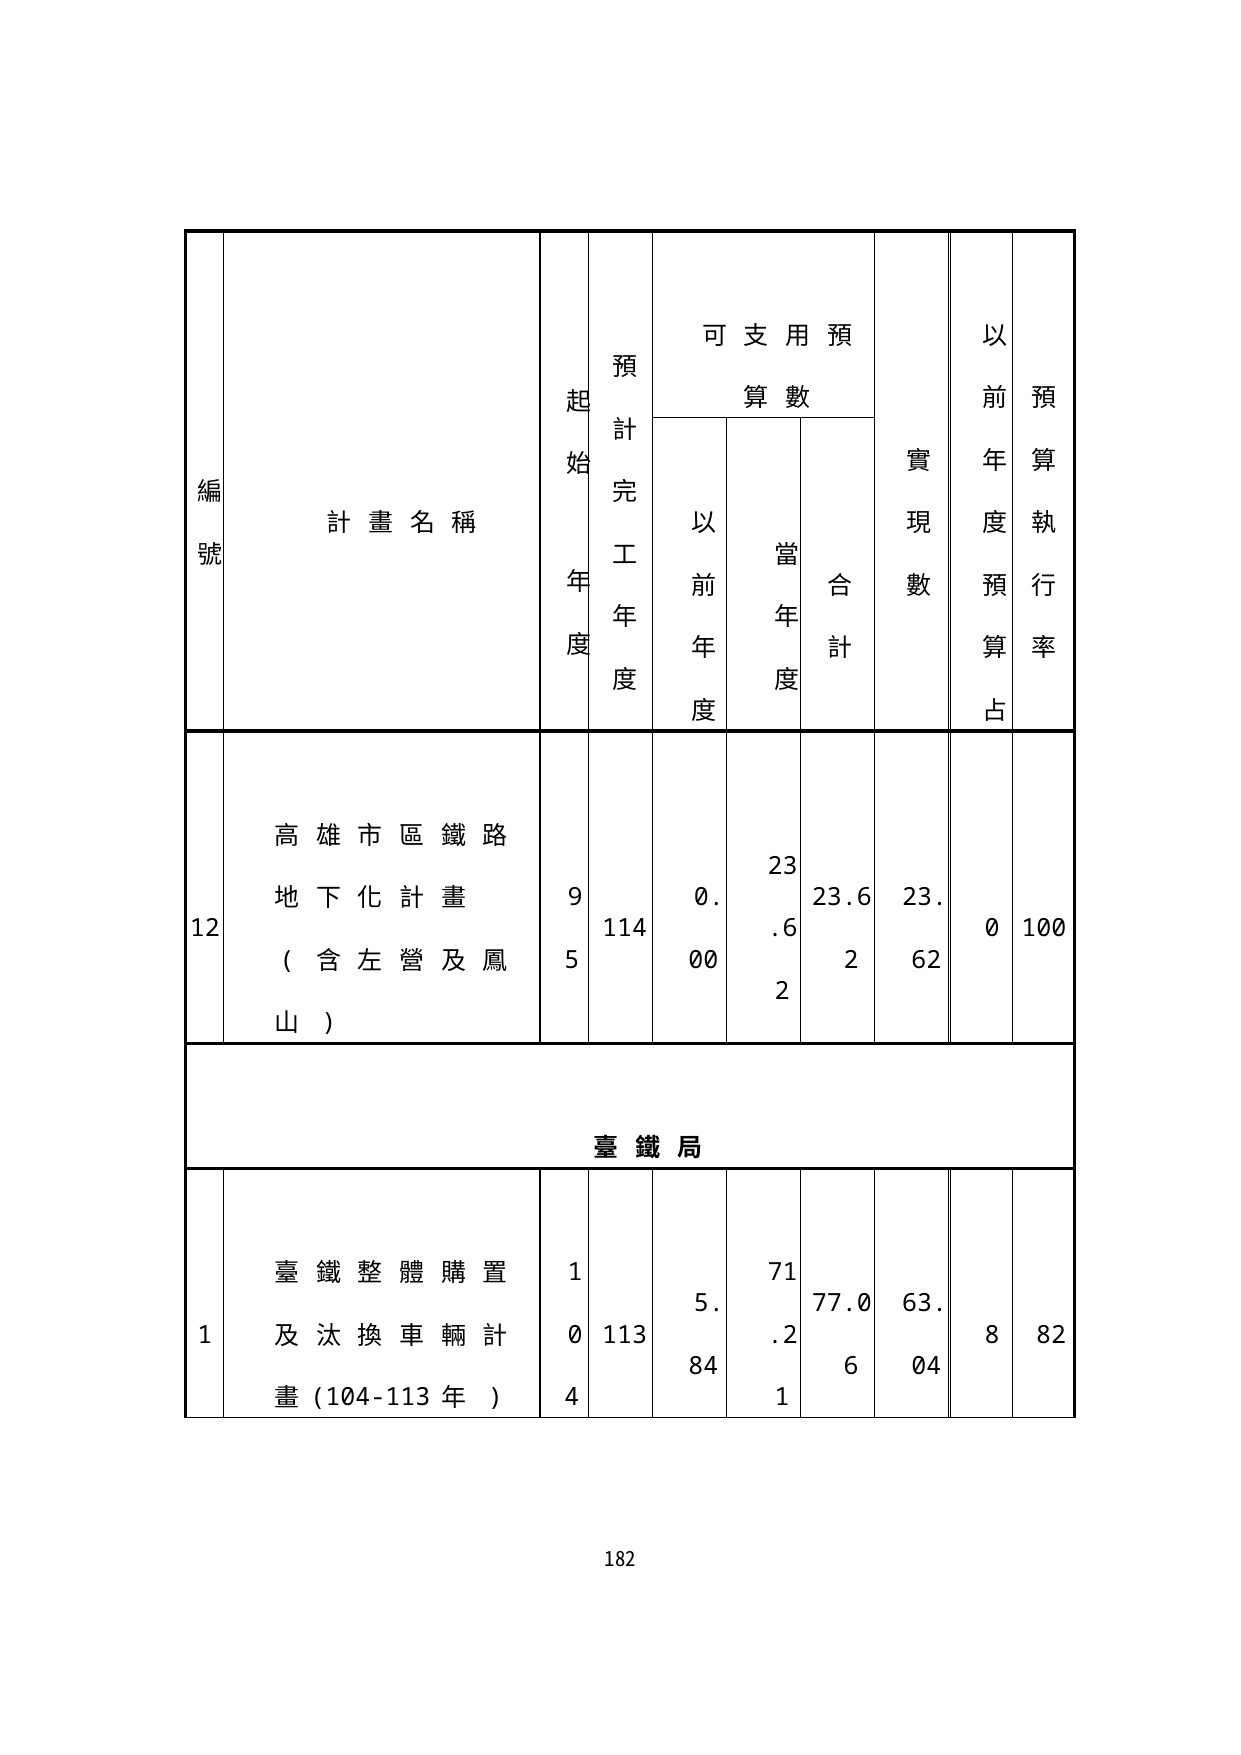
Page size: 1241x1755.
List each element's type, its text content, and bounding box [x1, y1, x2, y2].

table_cell 0 [951, 733, 1012, 1042]
table_cell 8 [951, 1170, 1012, 1417]
table_cell 63.04 [875, 1170, 948, 1417]
table_header 預計完工年度 [589, 233, 652, 729]
table_cell 82 [1013, 1170, 1073, 1417]
table_cell 23.62 [727, 733, 800, 1042]
table_header 可支用預算數 [653, 233, 874, 417]
table_cell 臺鐵整體購置及汰換車輛計畫(104-113年) [224, 1170, 539, 1417]
table_cell 23.62 [801, 733, 874, 1042]
table_cell 高雄市區鐵路地下化計畫(含左營及鳳山) [224, 733, 539, 1042]
table_cell 臺鐵局 [187, 1045, 1073, 1167]
table_header 起始 年度 [541, 233, 588, 729]
table_header 編號 [187, 233, 223, 729]
table_cell 100 [1013, 733, 1073, 1042]
table_cell 71.21 [727, 1170, 800, 1417]
table_header 計畫名稱 [224, 233, 539, 729]
table_cell 114 [589, 733, 652, 1042]
table_cell 113 [589, 1170, 652, 1417]
table_cell 合計 [801, 418, 874, 729]
table_cell 12 [187, 733, 223, 1042]
table_cell 77.06 [801, 1170, 874, 1417]
table_cell 當年度 [727, 418, 800, 729]
table_cell 23.62 [875, 733, 948, 1042]
table_cell 1 [187, 1170, 223, 1417]
table_header 以前年度預算占比 [951, 233, 1012, 729]
table_cell 104 [541, 1170, 588, 1417]
table_cell 以前年度 [653, 418, 726, 729]
table_cell 95 [541, 733, 588, 1042]
table_header 預算執行率 [1013, 233, 1073, 729]
table_cell 5.84 [653, 1170, 726, 1417]
table_header 實現數 [875, 233, 948, 729]
table_cell 0.00 [653, 733, 726, 1042]
